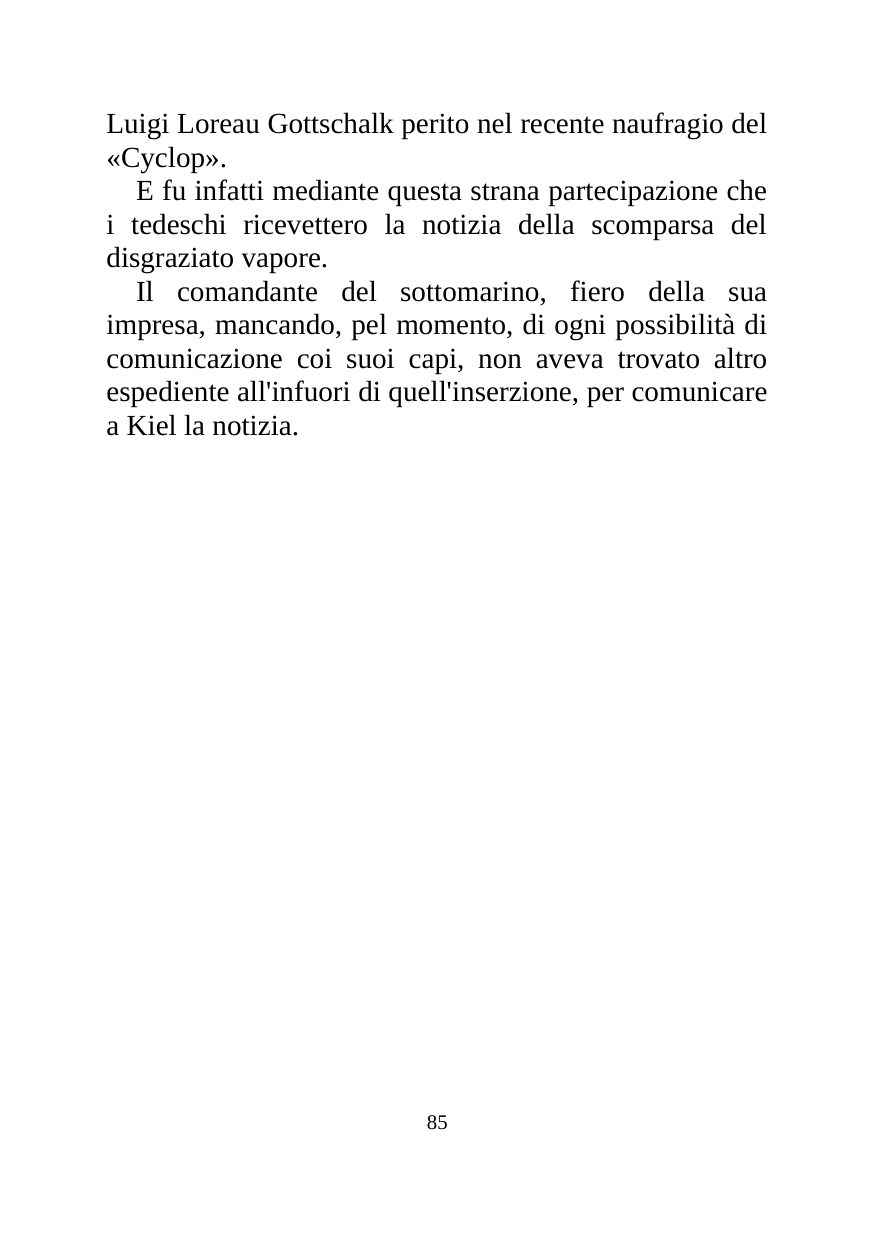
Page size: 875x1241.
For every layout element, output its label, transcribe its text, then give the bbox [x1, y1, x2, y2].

text E fu infatti mediante questa strana partecipazione che i tedeschi ricevettero la notizia della scomparsa del disgraziato vapore. [106, 173, 768, 274]
text Luigi Loreau Gottschalk perito nel recente naufragio del «Cyclop». [106, 106, 768, 173]
text Il comandante del sottomarino, fiero della sua impresa, mancando, pel momento, di ogni possibilità di comunicazione coi suoi capi, non aveva trovato altro espediente all'infuori di quell'inserzione, per comunicare a Kiel la notizia. [106, 274, 768, 442]
